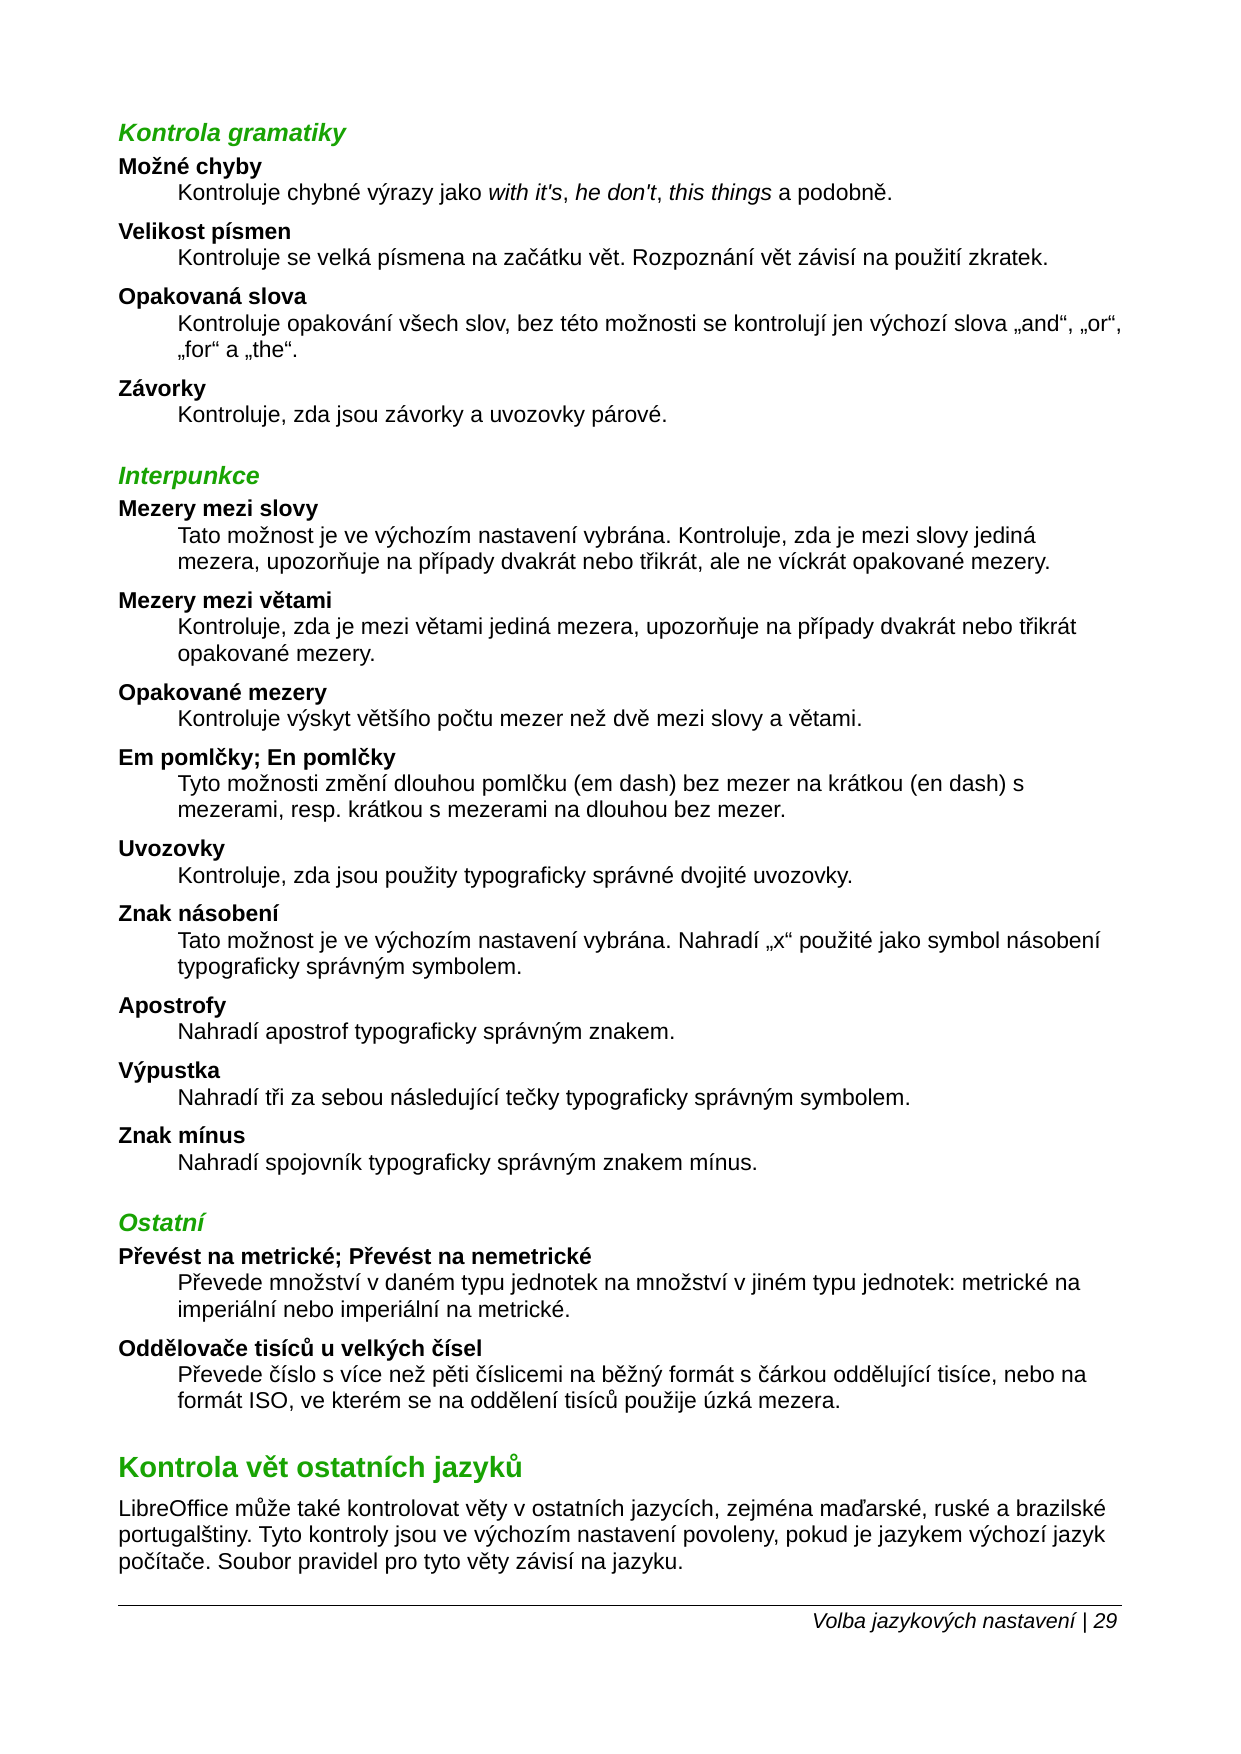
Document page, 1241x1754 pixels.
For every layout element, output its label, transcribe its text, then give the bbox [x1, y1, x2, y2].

text Apostrofy [118, 992, 1122, 1018]
text Znak násobení [118, 900, 1122, 927]
text Výpustka [118, 1057, 1122, 1083]
text Velikost písmen [118, 218, 1122, 244]
text Kontroluje, zda jsou závorky a uvozovky párové. [177, 401, 1122, 427]
text Převede množství v daném typu jednotek na množství v jiném typu jednotek: metrické na imperiální nebo imperiální na metrické. [177, 1269, 1122, 1322]
text Kontroluje, zda jsou použity typograficky správné dvojité uvozovky. [177, 862, 1122, 888]
text Nahradí spojovník typograficky správným znakem mínus. [177, 1149, 1122, 1175]
subtitle Ostatní [118, 1208, 1122, 1237]
text Tato možnost je ve výchozím nastavení vybrána. Kontroluje, zda je mezi slovy jediná mezera, upozorňuje na případy dvakrát nebo třikrát, ale ne víckrát opakované mezery. [177, 522, 1122, 574]
subtitle Kontrola gramatiky [118, 118, 1122, 147]
subtitle Interpunkce [118, 461, 1122, 489]
text Nahradí apostrof typograficky správným znakem. [177, 1018, 1122, 1045]
text Mezery mezi slovy [118, 495, 1122, 522]
text Tyto možnosti změní dlouhou pomlčku (em dash) bez mezer na krátkou (en dash) s mezerami, resp. krátkou s mezerami na dlouhou bez mezer. [177, 770, 1122, 823]
text Mezery mezi větami [118, 587, 1122, 613]
text Převede číslo s více než pěti číslicemi na běžný formát s čárkou oddělující tisíce, nebo na formát ISO, ve kterém se na oddělení tisíců použije úzká mezera. [177, 1361, 1122, 1413]
text Závorky [118, 375, 1122, 401]
text Opakovaná slova [118, 283, 1122, 309]
text Tato možnost je ve výchozím nastavení vybrána. Nahradí „x“ použité jako symbol násobení typograficky správným symbolem. [177, 927, 1122, 979]
text Kontroluje chybné výrazy jako with it's, he don't, this things a podobně. [177, 179, 1122, 206]
text Uvozovky [118, 835, 1122, 862]
text Kontroluje opakování všech slov, bez této možnosti se kontrolují jen výchozí slova „and“, „or“, „for“ a „the“. [177, 309, 1122, 362]
subtitle Kontrola vět ostatních jazyků [118, 1450, 1122, 1483]
text Em pomlčky; En pomlčky [118, 744, 1122, 770]
text Oddělovače tisíců u velkých čísel [118, 1334, 1122, 1361]
text Možné chyby [118, 153, 1122, 179]
text LibreOffice může také kontrolovat věty v ostatních jazycích, zejména maďarské, ruské a brazilské portugalštiny. Tyto kontroly jsou ve výchozím nastavení povoleny, pokud je jazykem výchozí jazyk počítače. Soubor pravidel pro tyto věty závisí na jazyku. [118, 1495, 1122, 1574]
text Znak mínus [118, 1122, 1122, 1149]
text Kontroluje se velká písmena na začátku vět. Rozpoznání vět závisí na použití zkratek. [177, 244, 1122, 271]
text Kontroluje, zda je mezi větami jediná mezera, upozorňuje na případy dvakrát nebo třikrát opakované mezery. [177, 613, 1122, 666]
text Převést na metrické; Převést na nemetrické [118, 1243, 1122, 1269]
text Kontroluje výskyt většího počtu mezer než dvě mezi slovy a větami. [177, 705, 1122, 731]
text Nahradí tři za sebou následující tečky typograficky správným symbolem. [177, 1083, 1122, 1110]
text Opakované mezery [118, 678, 1122, 705]
